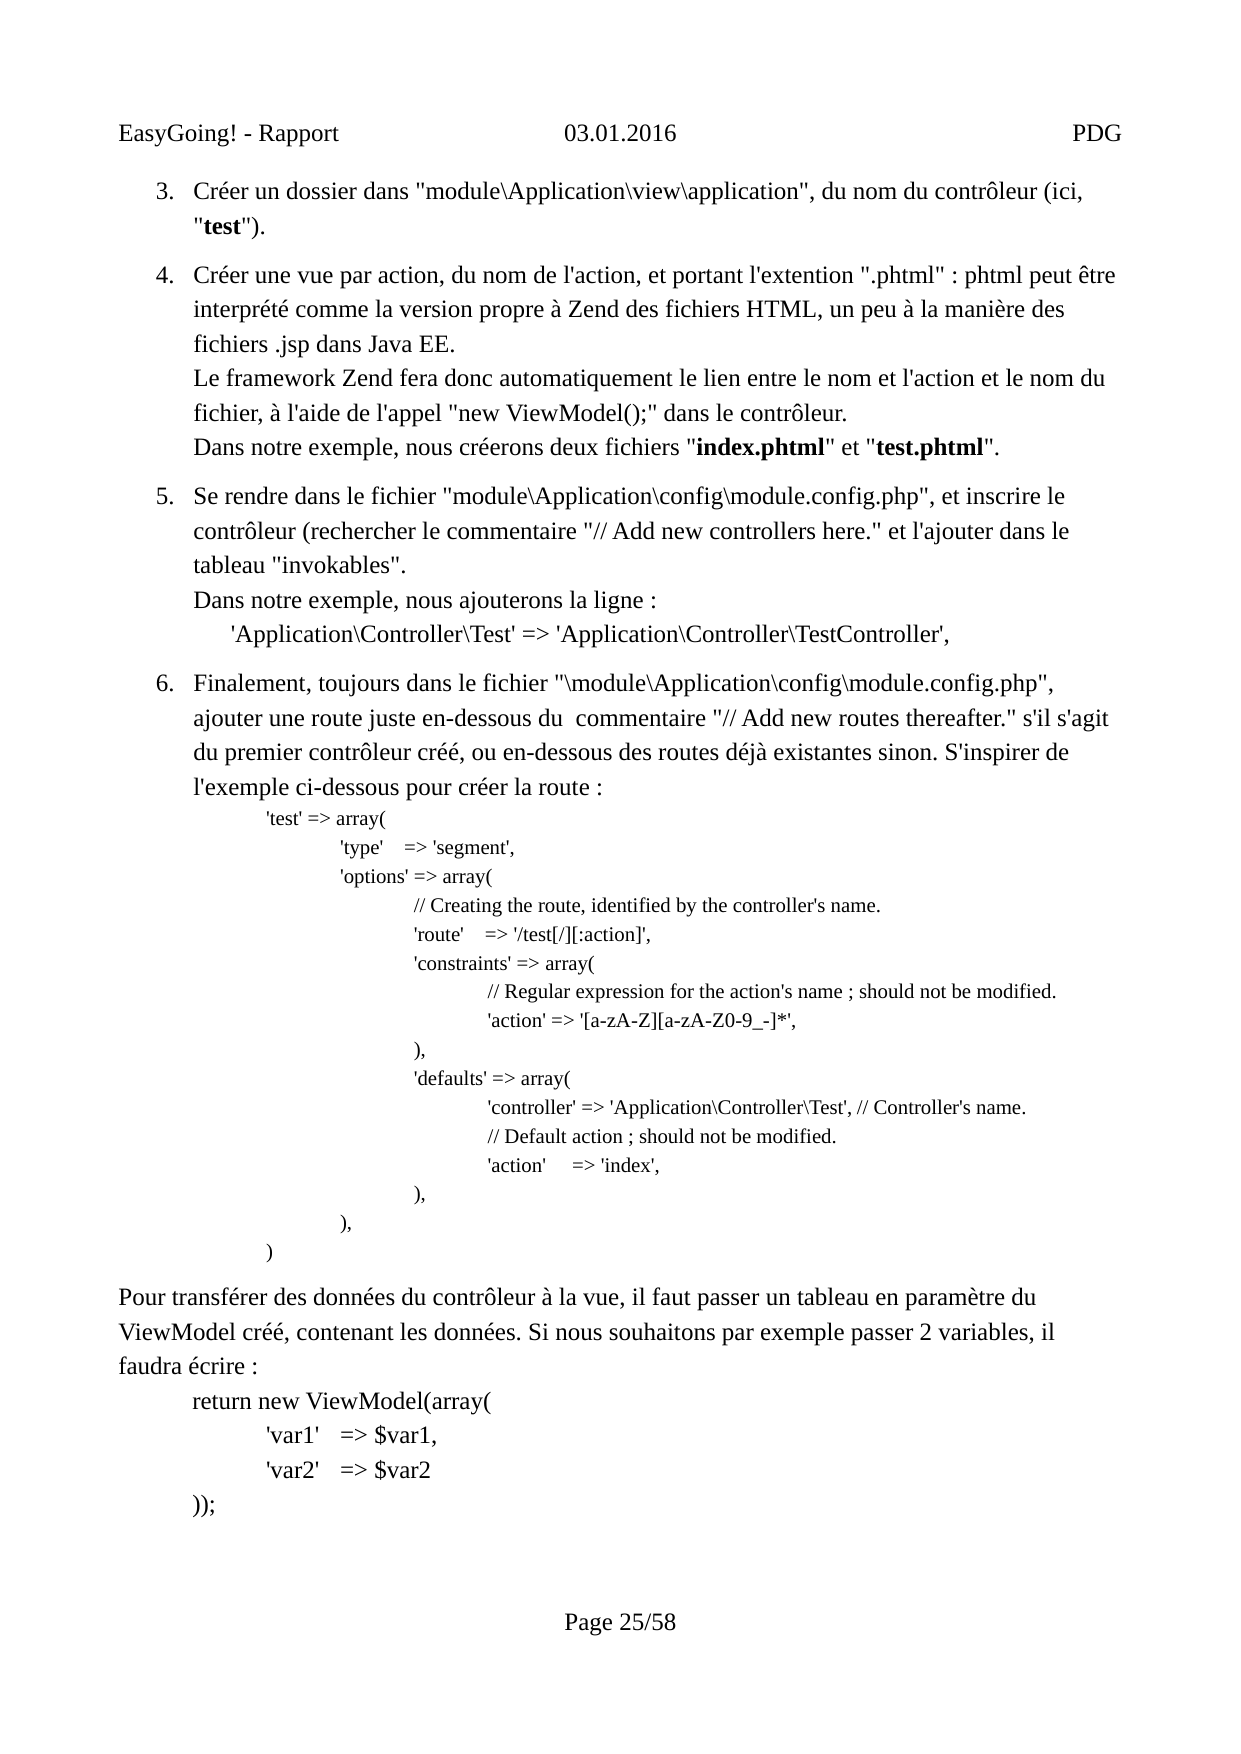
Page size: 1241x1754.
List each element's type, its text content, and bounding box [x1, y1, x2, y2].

list Créer une vue par action, du nom de l'action, et portant l'extention ".phtml" : phtml peut être interprété comme la version propre à Zend des fichiers HTML, un peu à la manière des fichiers .jsp dans Java EE. Le framework Zend fera donc automatiquement le lien entre le nom et l'action et le nom du fichier, à l'aide de l'appel "new ViewModel();" dans le contrôleur. Dans notre exemple, nous créerons deux fichiers "index.phtml" et "test.phtml". [156, 260, 1122, 461]
text // Creating the route, identified by the controller's name. [118, 893, 1122, 917]
text 'var2' => $var2 [118, 1455, 1122, 1484]
text ), [118, 1181, 1122, 1205]
text Pour transférer des données du contrôleur à la vue, il faut passer un tableau en paramètre du ViewModel créé, contenant les données. Si nous souhaitons par exemple passer 2 variables, il faudra écrire : [118, 1282, 1122, 1380]
text ) [118, 1239, 1122, 1263]
text 'action' => '[a-zA-Z][a-zA-Z0-9_-]*', [118, 1008, 1122, 1032]
text )); [118, 1489, 1122, 1518]
list Finalement, toujours dans le fichier "\module\Application\config\module.config.php", ajouter une route juste en-dessous du commentaire "// Add new routes thereafter." s'il s'agit du premier contrôleur créé, ou en-dessous des routes déjà existantes sinon. S'inspirer de l'exemple ci-dessous pour créer la route : [156, 668, 1122, 801]
text return new ViewModel(array( [118, 1386, 1122, 1415]
text 'constraints' => array( [118, 951, 1122, 974]
text // Default action ; should not be modified. [118, 1124, 1122, 1148]
text 'var1' => $var1, [118, 1420, 1122, 1449]
text ), [118, 1210, 1122, 1234]
text 'controller' => 'Application\Controller\Test', // Controller's name. [118, 1095, 1122, 1119]
text 'action' => 'index', [118, 1152, 1122, 1177]
text 'test' => array( [118, 806, 1122, 830]
text 'options' => array( [118, 864, 1122, 888]
text 'defaults' => array( [118, 1066, 1122, 1090]
list Se rendre dans le fichier "module\Application\config\module.config.php", et inscrire le contrôleur (rechercher le commentaire "// Add new controllers here." et l'ajouter dans le tableau "invokables". Dans notre exemple, nous ajouterons la ligne : [156, 481, 1122, 613]
text ), [118, 1037, 1122, 1061]
list Créer un dossier dans "module\Application\view\application", du nom du contrôleur (ici, "test"). [156, 176, 1122, 239]
text // Regular expression for the action's name ; should not be modified. [118, 979, 1122, 1003]
list 'Application\Controller\Test' => 'Application\Controller\TestController', [193, 619, 1122, 648]
text 'route' => '/test[/][:action]', [118, 922, 1122, 946]
text 'type' => 'segment', [118, 835, 1122, 859]
